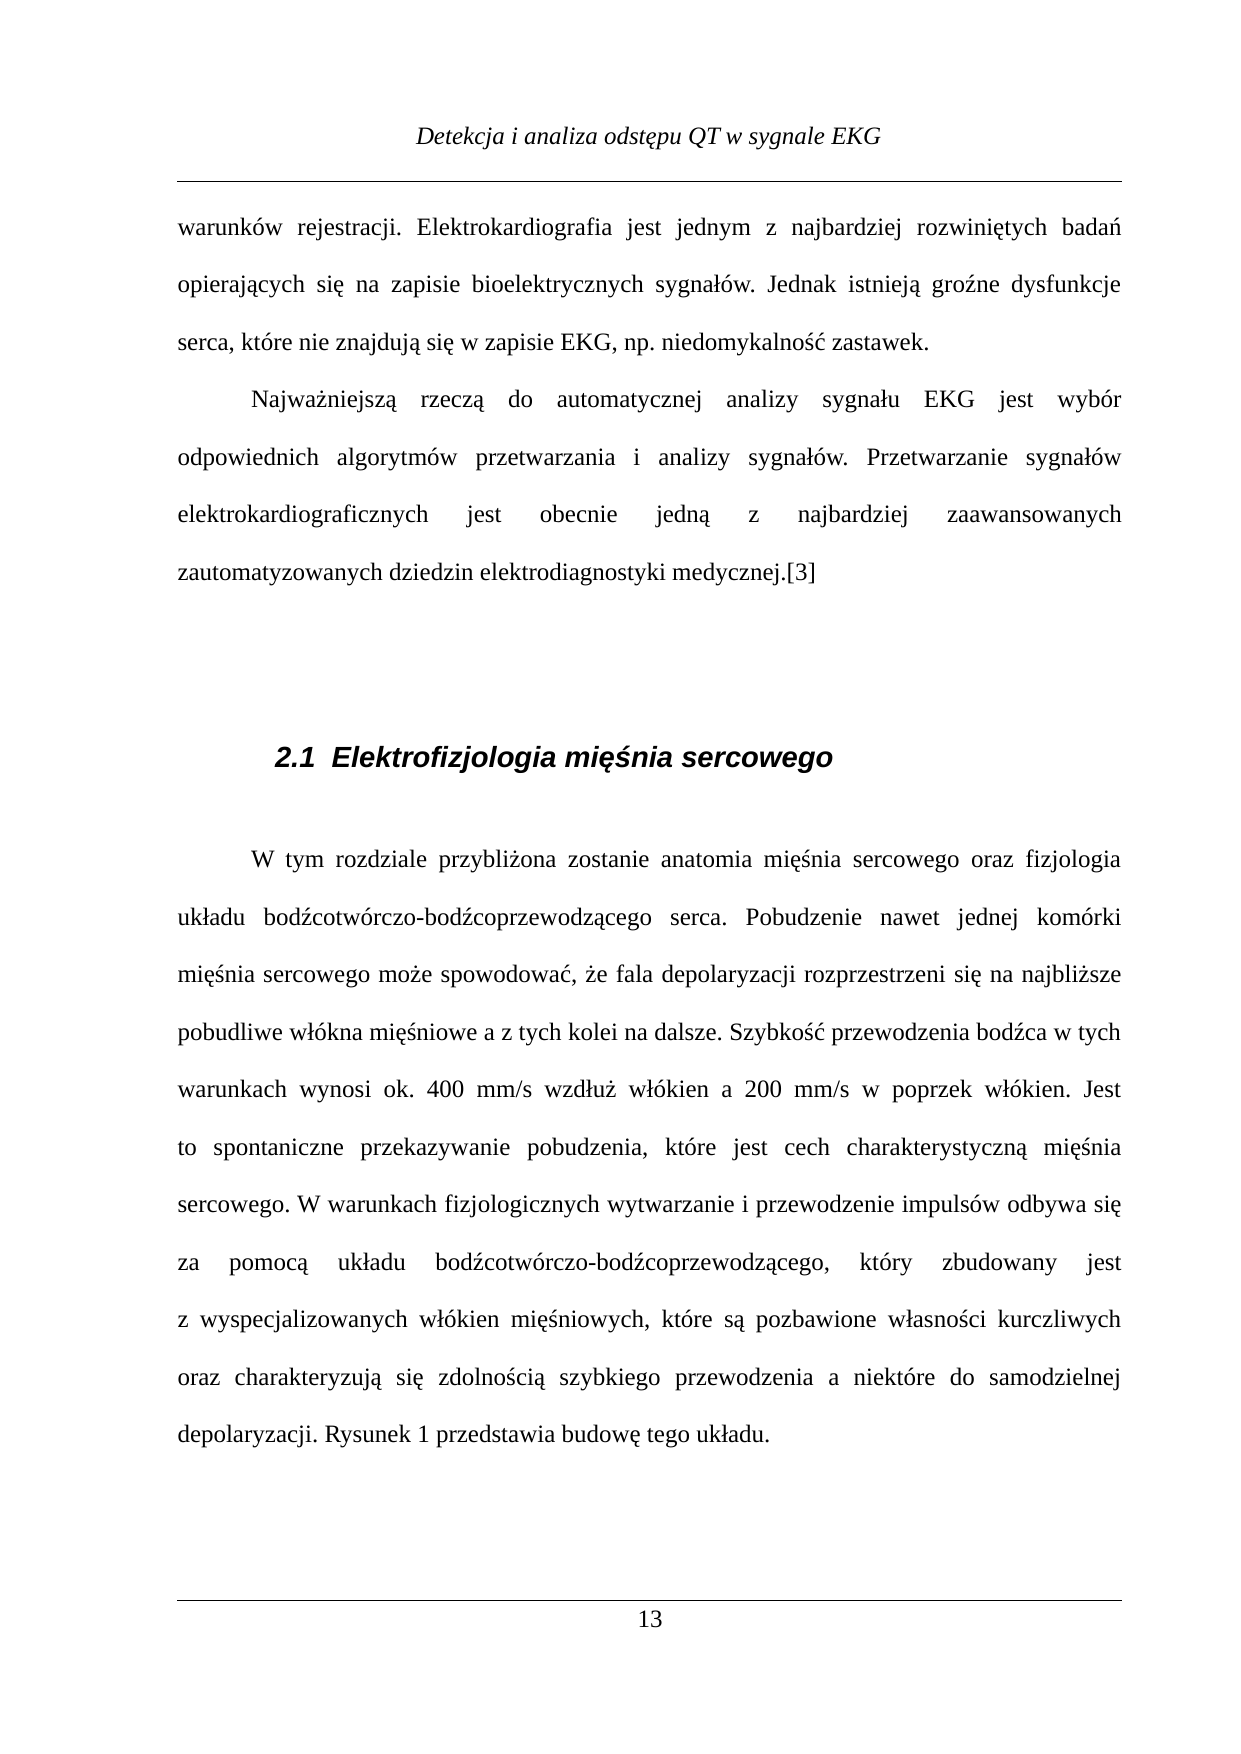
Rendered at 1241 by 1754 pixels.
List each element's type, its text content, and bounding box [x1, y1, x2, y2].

text warunków rejestracji. Elektrokardiografia jest jednym z najbardziej rozwiniętych badań opierających się na zapisie bioelektrycznych sygnałów. Jednak istnieją groźne dysfunkcje serca, które nie znajdują się w zapisie EKG, np. niedomykalność zastawek. [177, 212, 1122, 356]
text Najważniejszą rzeczą do automatycznej analizy sygnału EKG jest wybór odpowiednich algorytmów przetwarzania i analizy sygnałów. Przetwarzanie sygnałów elektrokardiograficznych jest obecnie jedną z najbardziej zaawansowanych zautomatyzowanych dziedzin elektrodiagnostyki medycznej.[3] [177, 370, 1122, 586]
subtitle 2.1 Elektrofizjologia mięśnia sercowego [215, 740, 1122, 774]
text W tym rozdziale przybliżona zostanie anatomia mięśnia sercowego oraz fizjologia układu bodźcotwórczo-bodźcoprzewodzącego serca. Pobudzenie nawet jednej komórki mięśnia sercowego może spowodować, że fala depolaryzacji rozprzestrzeni się na najbliższe pobudliwe włókna mięśniowe a z tych kolei na dalsze. Szybkość przewodzenia bodźca w tych warunkach wynosi ok. 400 mm/s wzdłuż włókien a 200 mm/s w poprzek włókien. Jest to spontaniczne przekazywanie pobudzenia, które jest cech charakterystyczną mięśnia sercowego. W warunkach fizjologicznych wytwarzanie i przewodzenie impulsów odbywa się za pomocą układu bodźcotwórczo-bodźcoprzewodzącego, który zbudowany jest z wyspecjalizowanych włókien mięśniowych, które są pozbawione własności kurczliwych oraz charakteryzują się zdolnością szybkiego przewodzenia a niektóre do samodzielnej depolaryzacji. Rysunek 1 przedstawia budowę tego układu. [177, 830, 1122, 1448]
